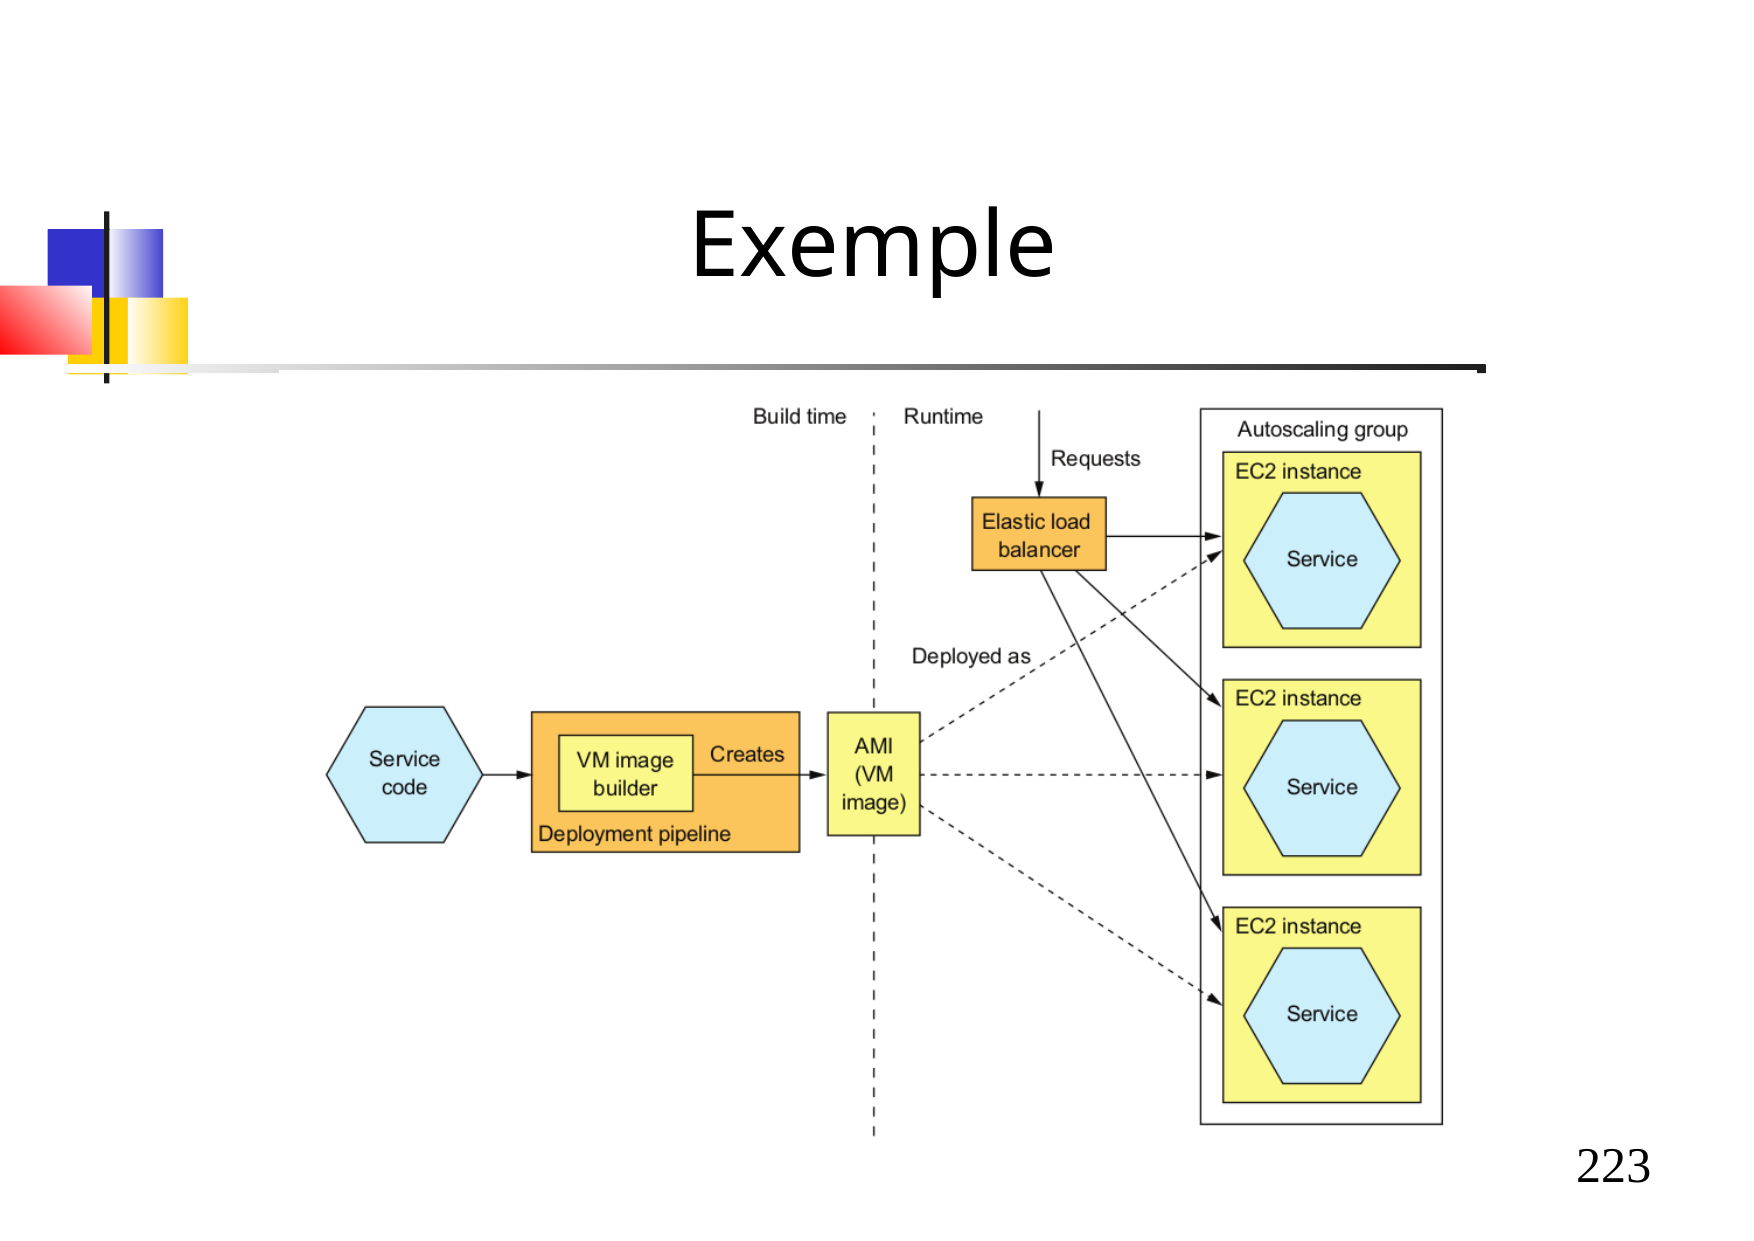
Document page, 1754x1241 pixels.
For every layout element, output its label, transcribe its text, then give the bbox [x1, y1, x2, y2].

title Exemple [179, 139, 1567, 351]
picture [279, 370, 1477, 1151]
